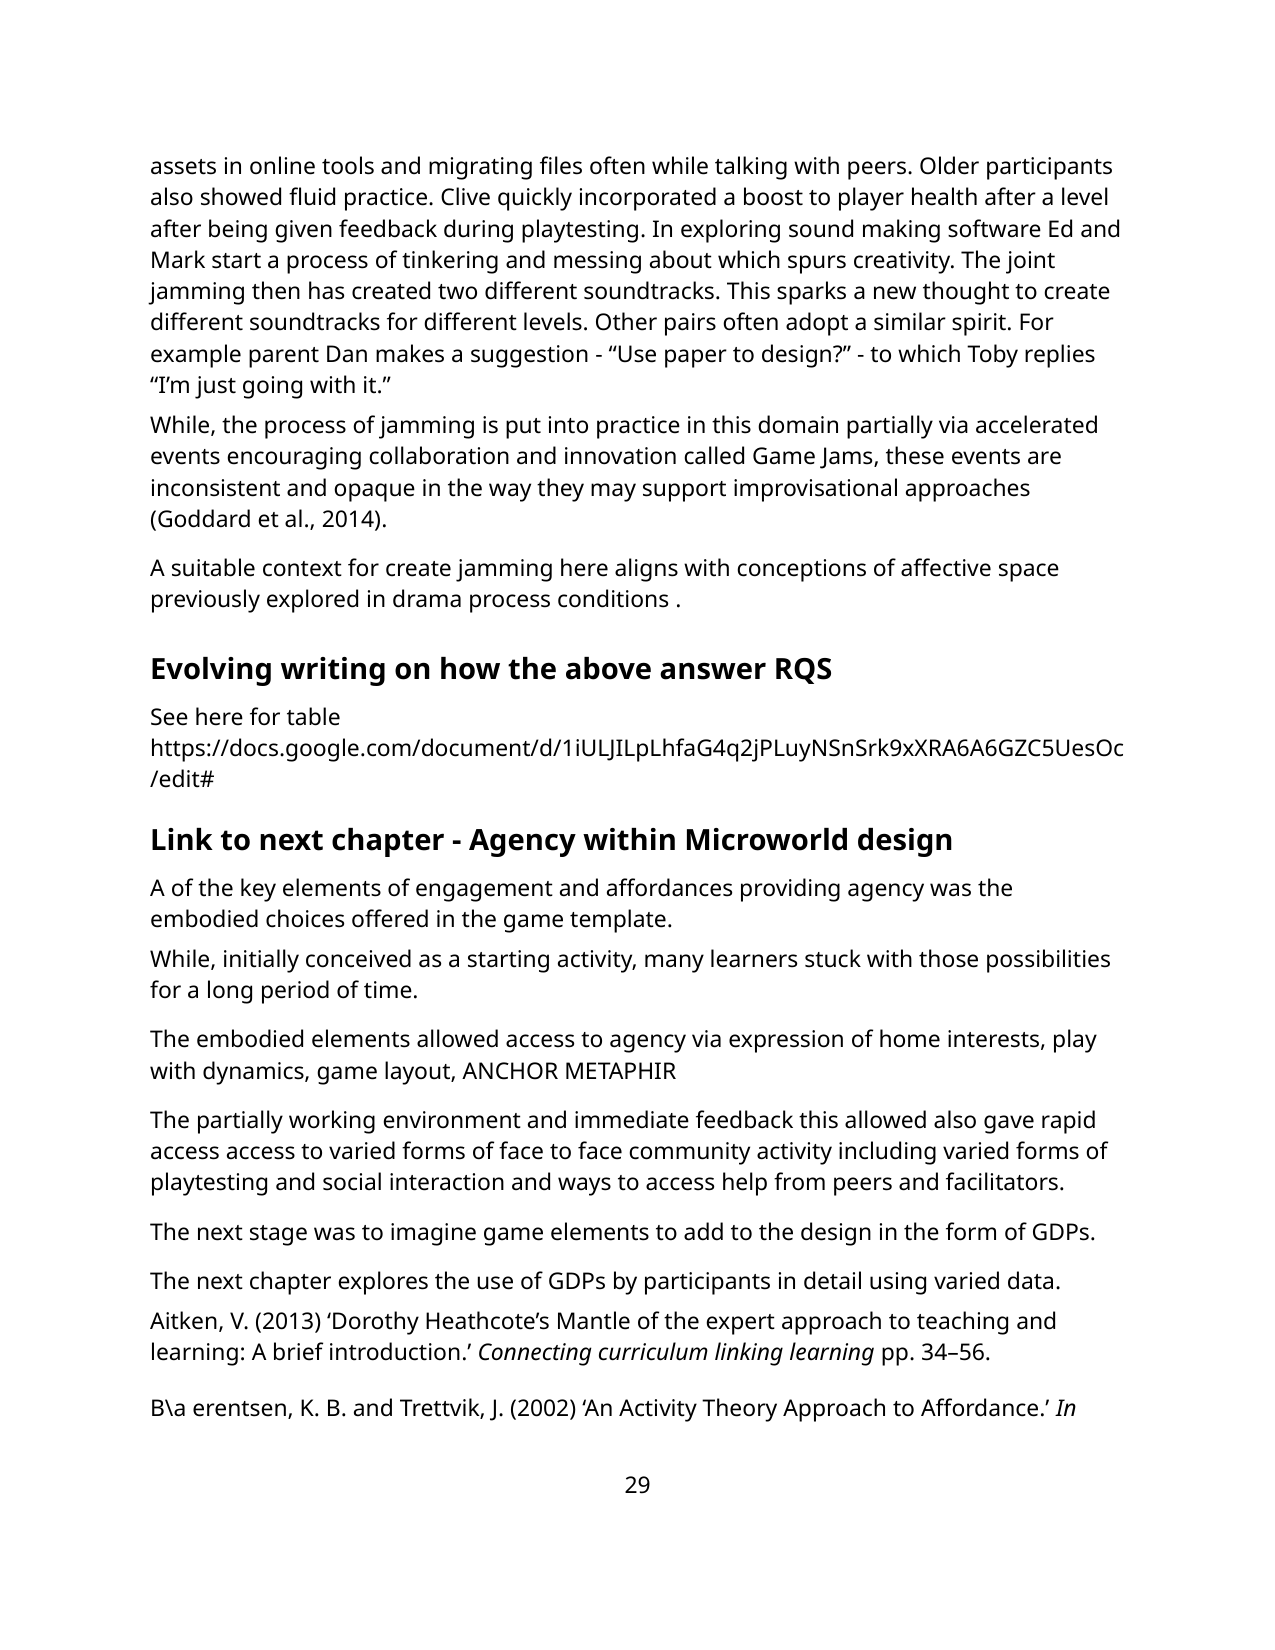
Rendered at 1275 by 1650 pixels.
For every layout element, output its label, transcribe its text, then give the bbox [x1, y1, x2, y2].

text A of the key elements of engagement and affordances providing agency was the embodied choices offered in the game template. [150, 871, 1125, 934]
text While, the process of jamming is put into practice in this domain partially via accelerated events encouraging collaboration and innovation called Game Jams, these events are inconsistent and opaque in the way they may support improvisational approaches (Goddard et al., 2014). [150, 409, 1125, 534]
text B\a erentsen, K. B. and Trettvik, J. (2002) ‘An Activity Theory Approach to Affordance.’ In [150, 1392, 1125, 1423]
text Aitken, V. (2013) ‘Dorothy Heathcote’s Mantle of the expert approach to teaching and learning: A brief introduction.’ Connecting curriculum linking learning pp. 34–56. [150, 1305, 1125, 1367]
text The embodied elements allowed access to agency via expression of home interests, play with dynamics, game layout, ANCHOR METAPHIR [150, 1023, 1125, 1086]
text While, initially conceived as a starting activity, many learners stuck with those possibilities for a long period of time. [150, 943, 1125, 1005]
text assets in online tools and migrating files often while talking with peers. Older participants also showed fluid practice. Clive quickly incorporated a boost to player health after a level after being given feedback during playtesting. In exploring sound making software Ed and Mark start a process of tinkering and messing about which spurs creativity. The joint jamming then has created two different soundtracks. This sparks a new thought to create different soundtracks for different levels. Other pairs often adopt a similar spirit. For example parent Dan makes a suggestion - “Use paper to design?” - to which Toby replies “I’m just going with it.” [150, 150, 1125, 400]
text See here for table https://docs.google.com/document/d/1iULJILpLhfaG4q2jPLuyNSnSrk9xXRA6A6GZC5UesOc/edit# [150, 701, 1125, 794]
text A suitable context for create jamming here aligns with conceptions of affective space previously explored in drama process conditions . [150, 552, 1125, 614]
text The next chapter explores the use of GDPs by participants in detail using varied data. [150, 1264, 1125, 1296]
subtitle Link to next chapter - Agency within Microworld design [150, 819, 1125, 859]
text The next stage was to imagine game elements to add to the design in the form of GDPs. [150, 1215, 1125, 1247]
text The partially working environment and immediate feedback this allowed also gave rapid access access to varied forms of face to face community activity including varied forms of playtesting and social interaction and ways to access help from peers and facilitators. [150, 1104, 1125, 1197]
subtitle Evolving writing on how the above answer RQS [150, 648, 1125, 688]
